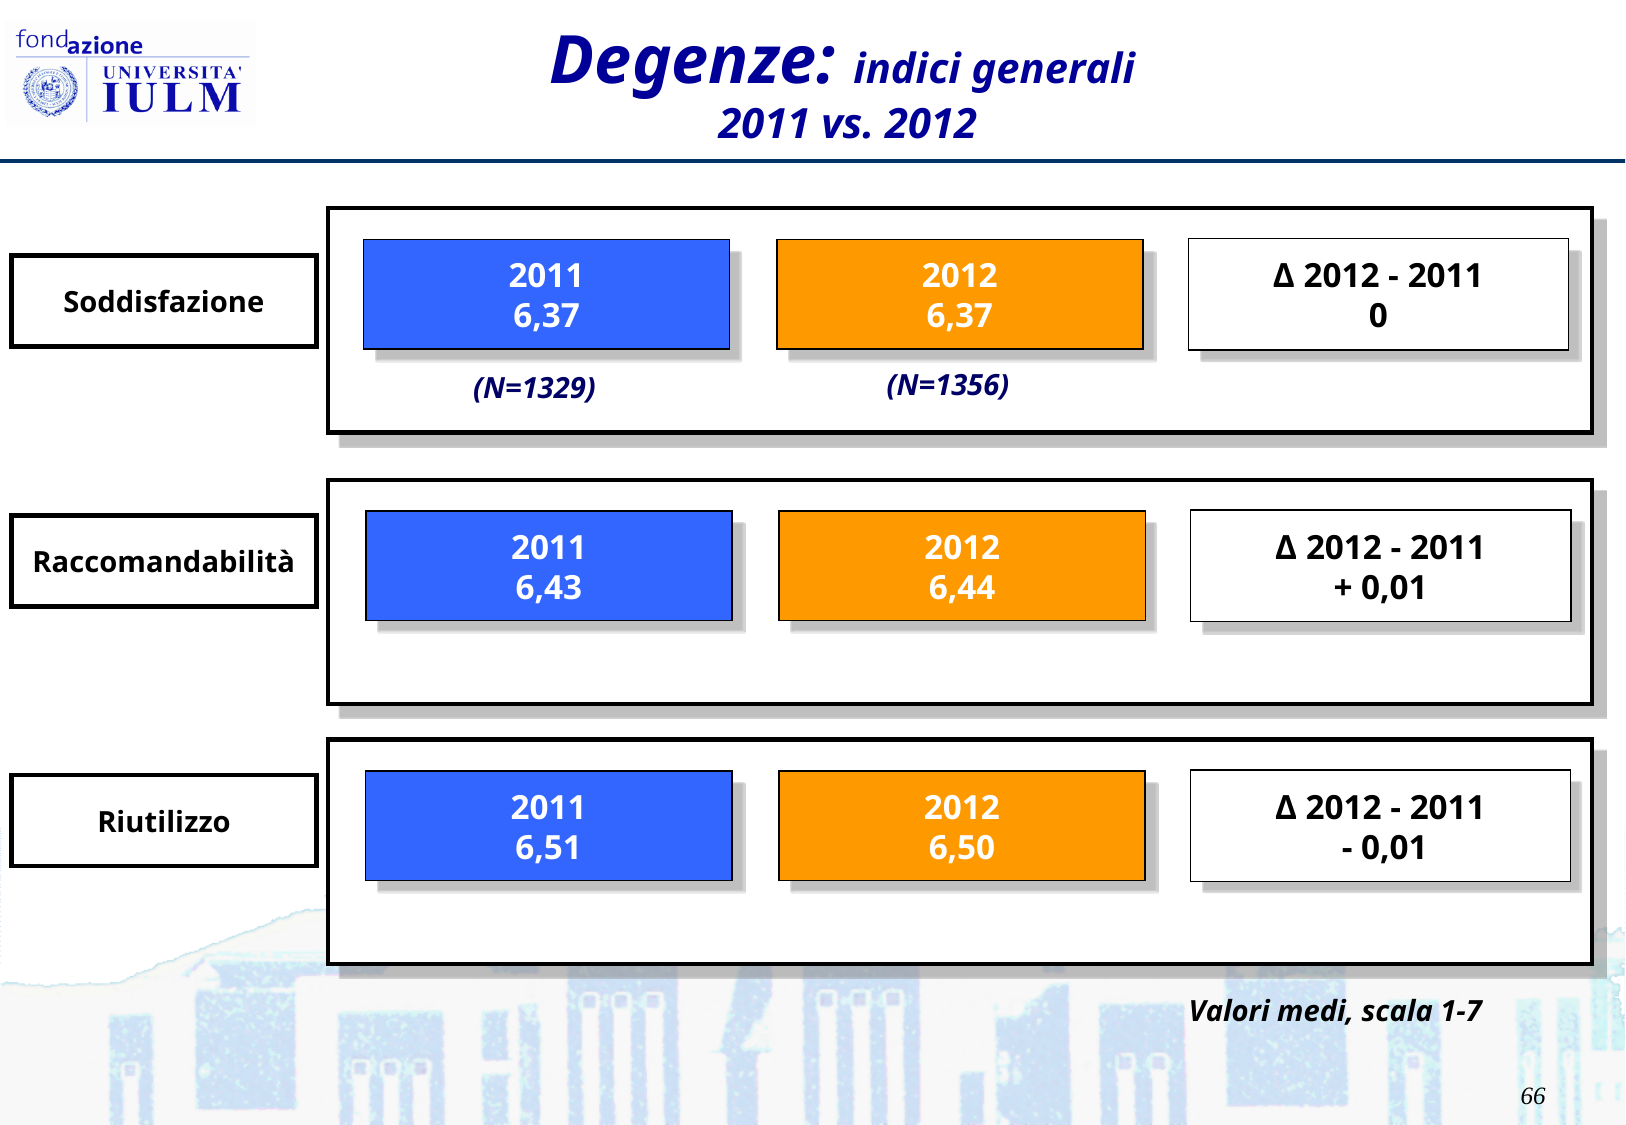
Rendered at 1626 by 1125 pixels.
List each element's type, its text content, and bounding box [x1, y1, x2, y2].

picture [5, 19, 256, 127]
text_box Valori medi, scala 1-7 [1173, 984, 1497, 1036]
text_box 2012 6,50 [778, 771, 1146, 881]
text_box Degenze: indici generali 2011 vs. 2012 [304, 18, 1392, 144]
text_box Soddisfazione [11, 255, 317, 347]
text_box Δ 2012 - 2011 + 0,01 [1190, 510, 1571, 622]
text_box Δ 2012 - 2011 - 0,01 [1190, 770, 1571, 882]
text_box 2012 6,44 [779, 511, 1146, 621]
text_box (N=1356) [871, 358, 1025, 410]
text_box 2011 6,51 [365, 771, 732, 881]
text_box 2011 6,43 [365, 511, 733, 621]
text_box Raccomandabilità [11, 515, 317, 607]
text_box (N=1329) [458, 361, 611, 413]
text_box [328, 739, 1592, 965]
text_box 2011 6,37 [363, 239, 730, 349]
text_box [328, 208, 1592, 433]
text_box Δ 2012 - 2011 0 [1188, 238, 1569, 351]
text_box 2012 6,37 [776, 239, 1143, 349]
text_box Riutilizzo [11, 774, 317, 867]
text_box [328, 479, 1592, 705]
